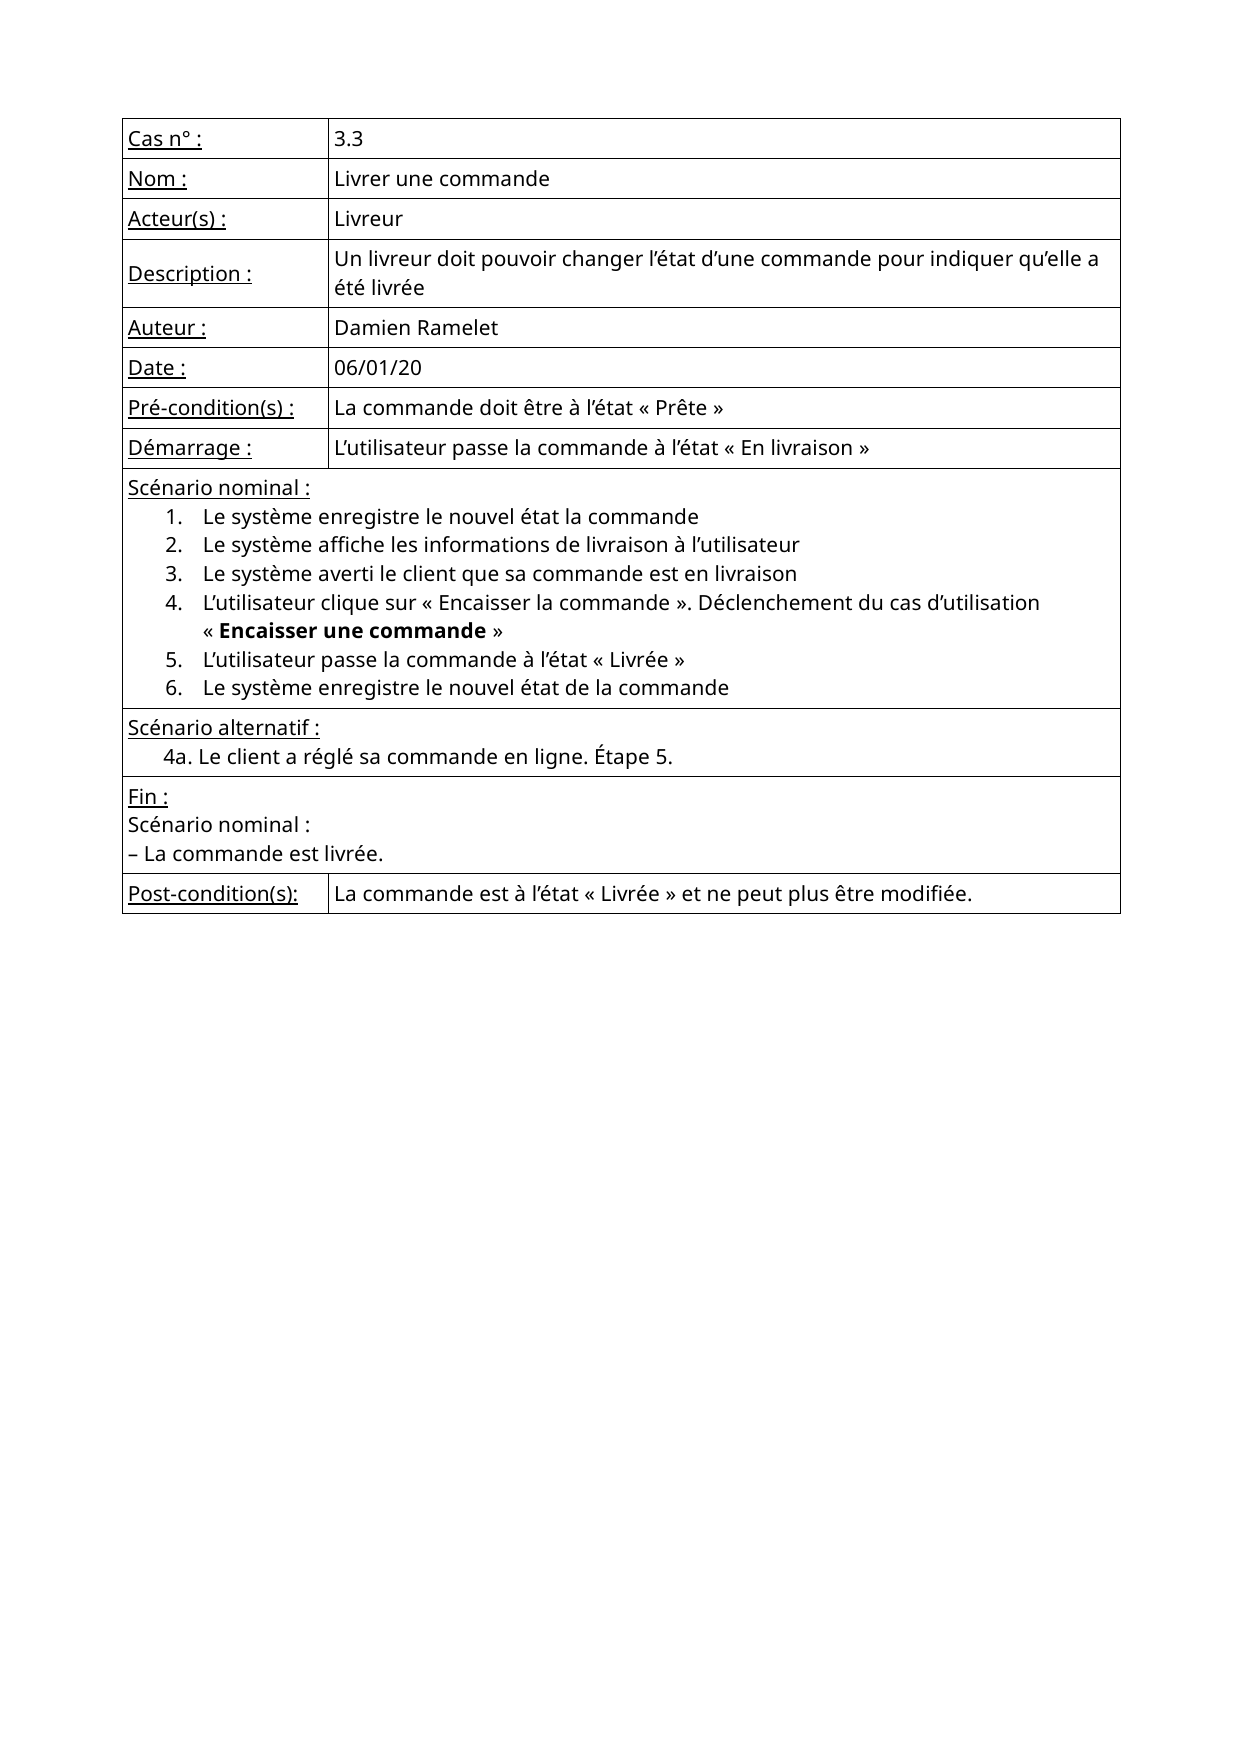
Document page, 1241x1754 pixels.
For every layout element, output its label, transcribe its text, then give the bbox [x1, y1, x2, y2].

table_cell Scénario nominal : Le système enregistre le nouvel état la commande Le système affiche les informations de livraison à l’utilisateur Le système averti le client que sa commande est en livraison L’utilisateur clique sur « Encaisser la commande ». Déclenchement du cas d’utilisation « Encaisser une commande » L’utilisateur passe la commande à l’état « Livrée » Le système enregistre le nouvel état de la commande [123, 469, 1120, 707]
table_header Cas n° : [123, 119, 328, 158]
table_cell Description : [123, 240, 328, 307]
table_cell Acteur(s) : [123, 199, 328, 238]
table_cell Un livreur doit pouvoir changer l’état d’une commande pour indiquer qu’elle a été livrée [329, 240, 1120, 307]
table_cell Nom : [123, 159, 328, 198]
table_cell Démarrage : [123, 429, 328, 467]
table_cell L’utilisateur passe la commande à l’état « En livraison » [329, 429, 1120, 467]
table_cell Pré-condition(s) : [123, 388, 328, 427]
table_cell Livrer une commande [329, 159, 1120, 198]
table_cell La commande est à l’état « Livrée » et ne peut plus être modifiée. [329, 874, 1120, 913]
table_cell Auteur : [123, 308, 328, 347]
table_cell 01/06/20 [329, 348, 1120, 387]
table_header 3.3 [329, 119, 1120, 158]
table_cell Post-condition(s): [123, 874, 328, 913]
table_cell Livreur [329, 199, 1120, 238]
table_cell Date : [123, 348, 328, 387]
table_cell Fin : Scénario nominal : – La commande est livrée. [123, 777, 1120, 873]
table_cell La commande doit être à l’état « Prête » [329, 388, 1120, 427]
table_cell Damien Ramelet [329, 308, 1120, 347]
table_cell Scénario alternatif : 4a. Le client a réglé sa commande en ligne. Étape 5. [123, 709, 1120, 776]
